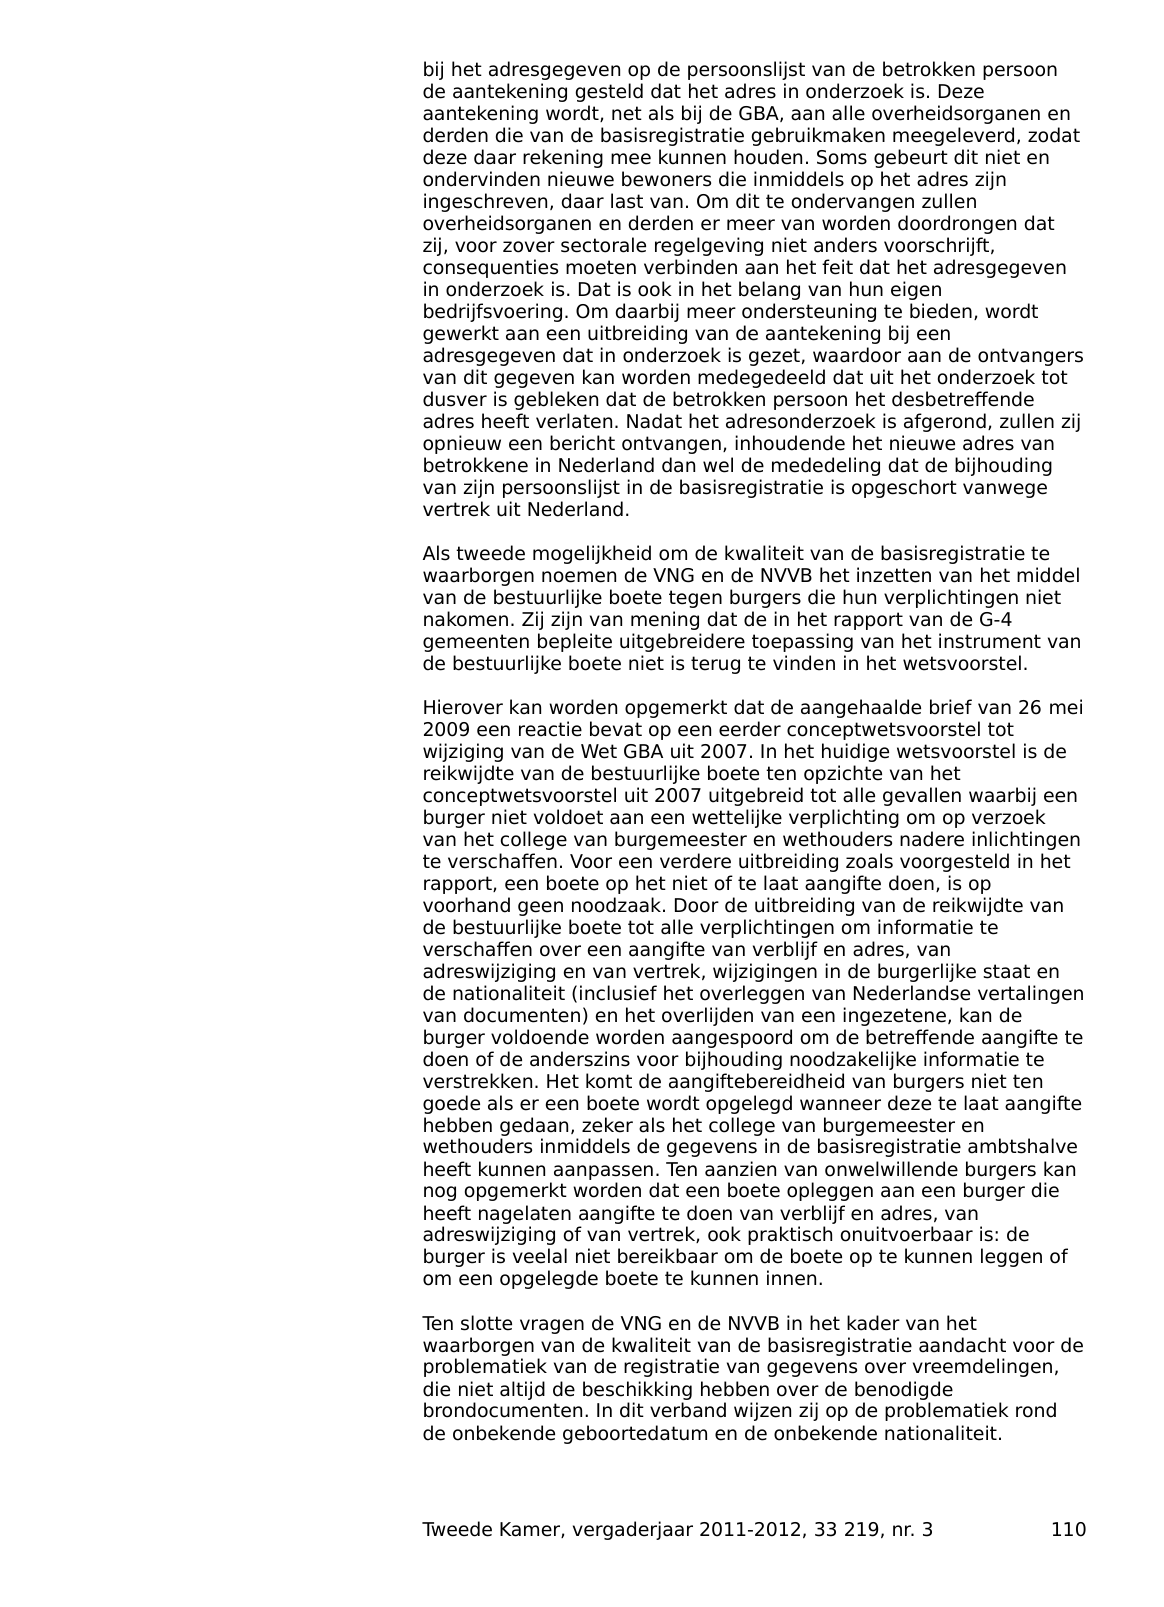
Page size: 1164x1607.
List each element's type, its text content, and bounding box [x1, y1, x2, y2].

text bij het adresgegeven op de persoonslijst van de betrokken persoon de aantekening gesteld dat het adres in onderzoek is. Deze aantekening wordt, net als bij de GBA, aan alle overheidsorganen en derden die van de basisregistratie gebruikmaken meegeleverd, zodat deze daar rekening mee kunnen houden. Soms gebeurt dit niet en ondervinden nieuwe bewoners die inmiddels op het adres zijn ingeschreven, daar last van. Om dit te ondervangen zullen overheidsorganen en derden er meer van worden doordrongen dat zij, voor zover sectorale regelgeving niet anders voorschrijft, consequenties moeten verbinden aan het feit dat het adresgegeven in onderzoek is. Dat is ook in het belang van hun eigen bedrijfsvoering. Om daarbij meer ondersteuning te bieden, wordt gewerkt aan een uitbreiding van de aantekening bij een adresgegeven dat in onderzoek is gezet, waardoor aan de ontvangers van dit gegeven kan worden medegedeeld dat uit het onderzoek tot dusver is gebleken dat de betrokken persoon het desbetreffende adres heeft verlaten. Nadat het adresonderzoek is afgerond, zullen zij opnieuw een bericht ontvangen, inhoudende het nieuwe adres van betrokkene in Nederland dan wel de mededeling dat de bijhouding van zijn persoonslijst in de basisregistratie is opgeschort vanwege vertrek uit Nederland. [422, 59, 1087, 521]
text Als tweede mogelijkheid om de kwaliteit van de basisregistratie te waarborgen noemen de VNG en de NVVB het inzetten van het middel van de bestuurlijke boete tegen burgers die hun verplichtingen niet nakomen. Zij zijn van mening dat de in het rapport van de G-4 gemeenten bepleite uitgebreidere toepassing van het instrument van de bestuurlijke boete niet is terug te vinden in het wetsvoorstel. [422, 543, 1087, 675]
text Ten slotte vragen de VNG en de NVVB in het kader van het waarborgen van de kwaliteit van de basisregistratie aandacht voor de problematiek van de registratie van gegevens over vreemdelingen, die niet altijd de beschikking hebben over de benodigde brondocumenten. In dit verband wijzen zij op de problematiek rond de onbekende geboortedatum en de onbekende nationaliteit. [422, 1312, 1087, 1444]
text Hierover kan worden opgemerkt dat de aangehaalde brief van 26 mei 2009 een reactie bevat op een eerder conceptwetsvoorstel tot wijziging van de Wet GBA uit 2007. In het huidige wetsvoorstel is de reikwijdte van de bestuurlijke boete ten opzichte van het conceptwetsvoorstel uit 2007 uitgebreid tot alle gevallen waarbij een burger niet voldoet aan een wettelijke verplichting om op verzoek van het college van burgemeester en wethouders nadere inlichtingen te verschaffen. Voor een verdere uitbreiding zoals voorgesteld in het rapport, een boete op het niet of te laat aangifte doen, is op voorhand geen noodzaak. Door de uitbreiding van de reikwijdte van de bestuurlijke boete tot alle verplichtingen om informatie te verschaffen over een aangifte van verblijf en adres, van adreswijziging en van vertrek, wijzigingen in de burgerlijke staat en de nationaliteit (inclusief het overleggen van Nederlandse vertalingen van documenten) en het overlijden van een ingezetene, kan de burger voldoende worden aangespoord om de betreffende aangifte te doen of de anderszins voor bijhouding noodzakelijke informatie te verstrekken. Het komt de aangiftebereidheid van burgers niet ten goede als er een boete wordt opgelegd wanneer deze te laat aangifte hebben gedaan, zeker als het college van burgemeester en wethouders inmiddels de gegevens in de basisregistratie ambtshalve heeft kunnen aanpassen. Ten aanzien van onwelwillende burgers kan nog opgemerkt worden dat een boete opleggen aan een burger die heeft nagelaten aangifte te doen van verblijf en adres, van adreswijziging of van vertrek, ook praktisch onuitvoerbaar is: de burger is veelal niet bereikbaar om de boete op te kunnen leggen of om een opgelegde boete te kunnen innen. [422, 697, 1087, 1290]
